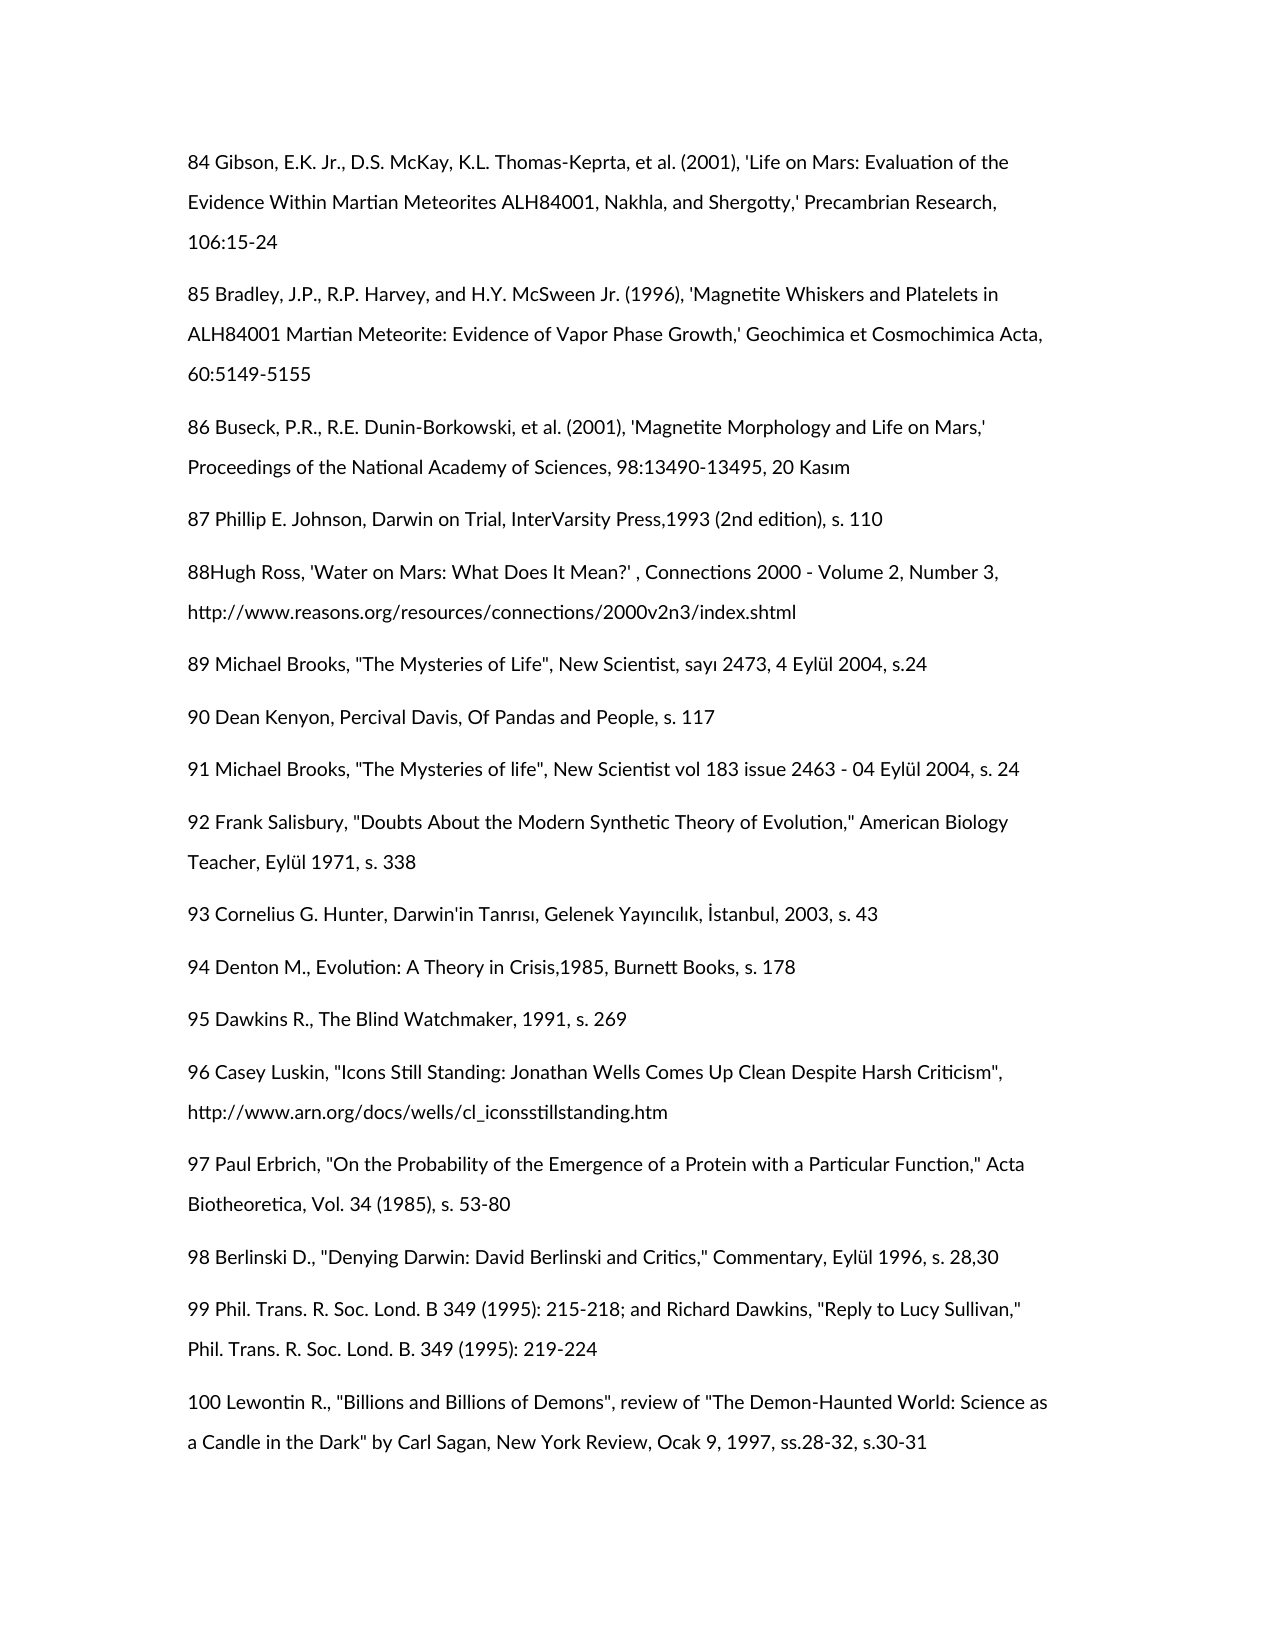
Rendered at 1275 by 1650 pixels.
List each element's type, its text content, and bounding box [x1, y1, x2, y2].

text 93 Cornelius G. Hunter, Darwin'in Tanrısı, Gelenek Yayıncılık, İstanbul, 2003, s. 43 [187, 902, 1058, 942]
text 90 Dean Kenyon, Percival Davis, Of Pandas and People, s. 117 [187, 705, 1058, 745]
text 95 Dawkins R., The Blind Watchmaker, 1991, s. 269 [187, 1007, 1058, 1047]
text 96 Casey Luskin, "Icons Still Standing: Jonathan Wells Comes Up Clean Despite Harsh Criticism", http://www.arn.org/docs/wells/cl_iconsstillstanding.htm [187, 1060, 1058, 1140]
text 99 Phil. Trans. R. Soc. Lond. B 349 (1995): 215-218; and Richard Dawkins, "Reply to Lucy Sullivan," Phil. Trans. R. Soc. Lond. B. 349 (1995): 219-224 [187, 1297, 1058, 1377]
text 89 Michael Brooks, "The Mysteries of Life", New Scientist, sayı 2473, 4 Eylül 2004, s.24 [187, 652, 1058, 692]
text 88Hugh Ross, 'Water on Mars: What Does It Mean?' , Connections 2000 - Volume 2, Number 3, http://www.reasons.org/resources/connections/2000v2n3/index.shtml [187, 560, 1058, 640]
text 85 Bradley, J.P., R.P. Harvey, and H.Y. McSween Jr. (1996), 'Magnetite Whiskers and Platelets in ALH84001 Martian Meteorite: Evidence of Vapor Phase Growth,' Geochimica et Cosmochimica Acta, 60:5149-5155 [187, 282, 1058, 402]
text 100 Lewontin R., "Billions and Billions of Demons", review of "The Demon-Haunted World: Science as a Candle in the Dark" by Carl Sagan, New York Review, Ocak 9, 1997, ss.28-32, s.30-31 [187, 1390, 1058, 1470]
text 87 Phillip E. Johnson, Darwin on Trial, InterVarsity Press,1993 (2nd edition), s. 110 [187, 507, 1058, 547]
text 97 Paul Erbrich, "On the Probability of the Emergence of a Protein with a Particular Function," Acta Biotheoretica, Vol. 34 (1985), s. 53-80 [187, 1152, 1058, 1232]
text 94 Denton M., Evolution: A Theory in Crisis,1985, Burnett Books, s. 178 [187, 955, 1058, 995]
text 86 Buseck, P.R., R.E. Dunin-Borkowski, et al. (2001), 'Magnetite Morphology and Life on Mars,' Proceedings of the National Academy of Sciences, 98:13490-13495, 20 Kasım [187, 415, 1058, 495]
text 98 Berlinski D., "Denying Darwin: David Berlinski and Critics," Commentary, Eylül 1996, s. 28,30 [187, 1245, 1058, 1285]
text 92 Frank Salisbury, "Doubts About the Modern Synthetic Theory of Evolution," American Biology Teacher, Eylül 1971, s. 338 [187, 810, 1058, 890]
text 84 Gibson, E.K. Jr., D.S. McKay, K.L. Thomas-Keprta, et al. (2001), 'Life on Mars: Evaluation of the Evidence Within Martian Meteorites ALH84001, Nakhla, and Shergotty,' Precambrian Research, 106:15-24 [187, 150, 1058, 270]
text 91 Michael Brooks, "The Mysteries of life", New Scientist vol 183 issue 2463 - 04 Eylül 2004, s. 24 [187, 757, 1058, 797]
